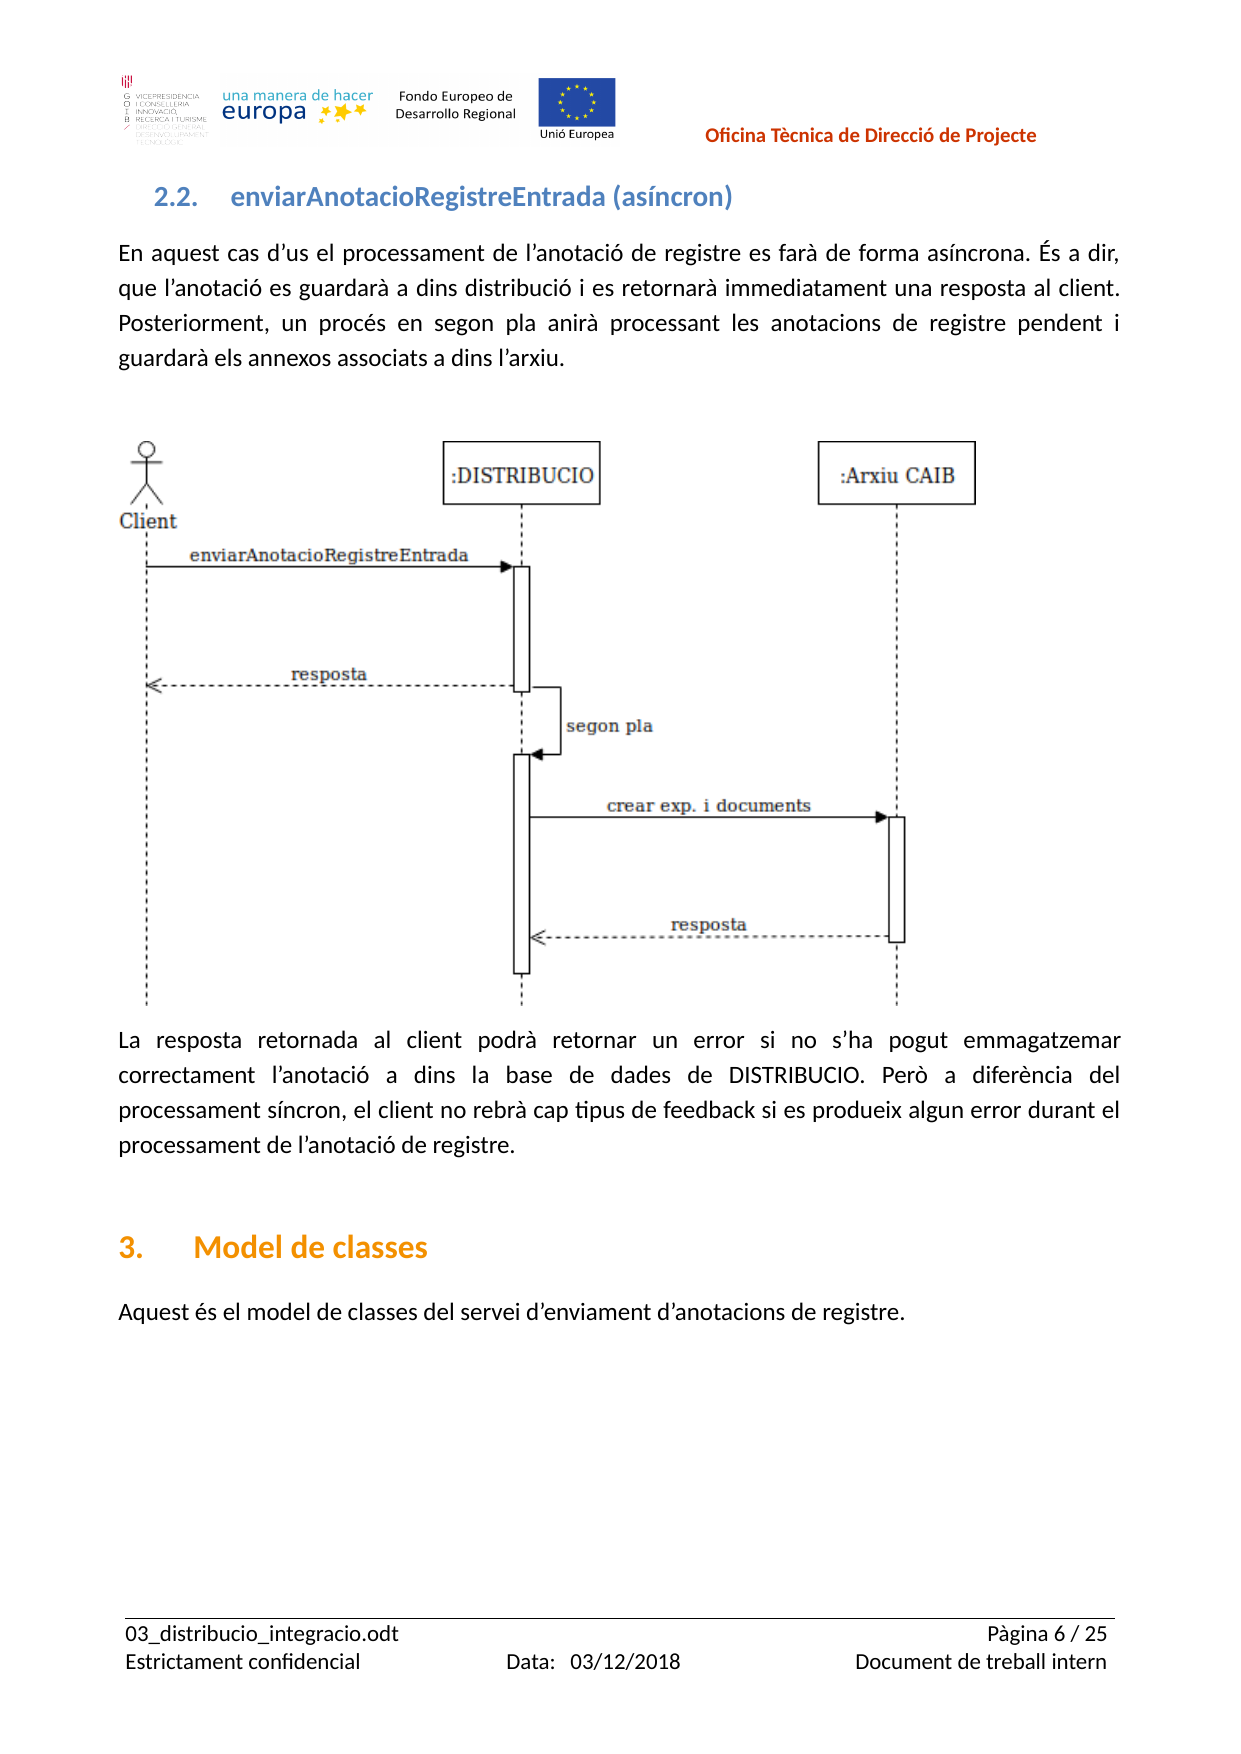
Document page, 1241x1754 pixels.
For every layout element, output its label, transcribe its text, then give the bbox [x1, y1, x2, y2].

picture [118, 441, 976, 1006]
text Aquest és el model de classes del servei d’enviament d’anotacions de registre. [118, 1296, 1122, 1327]
text La resposta retornada al client podrà retornar un error si no s’ha pogut emmagatzemar correctament l’anotació a dins la base de dades de DISTRIBUCIO. Però a diferència del processament síncron, el client no rebrà cap tipus de feedback si es produeix algun error durant el processament de l’anotació de registre. [118, 1024, 1122, 1160]
picture [219, 73, 621, 147]
picture [118, 73, 213, 147]
text En aquest cas d’us el processament de l’anotació de registre es farà de forma asíncrona. És a dir, que l’anotació es guardarà a dins distribució i es retornarà immediatament una resposta al client. Posteriorment, un procés en segon pla anirà processant les anotacions de registre pendent i guardarà els annexos associats a dins l’arxiu. [118, 237, 1122, 372]
subtitle Model de classes [118, 1226, 1122, 1267]
subtitle enviarAnotacioRegistreEntrada (asíncron) [153, 178, 1122, 213]
